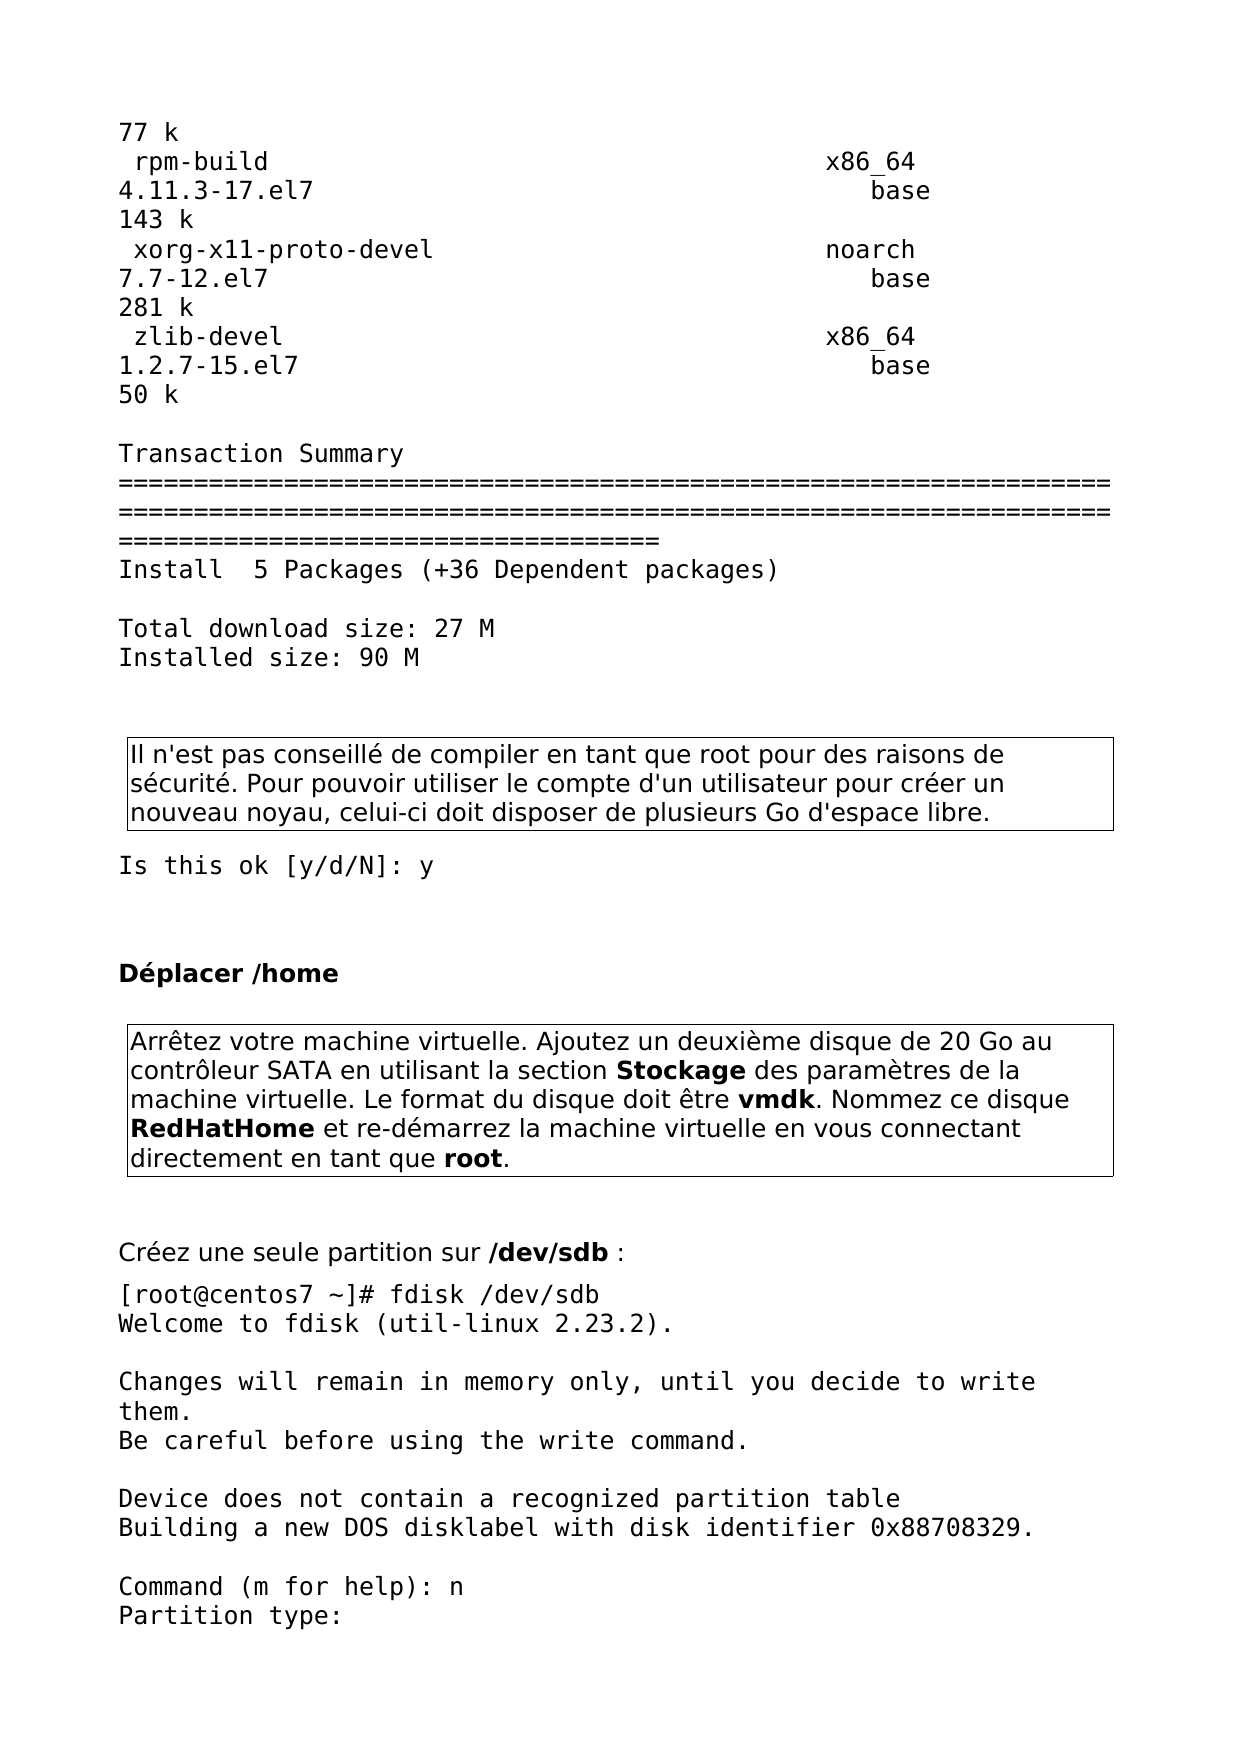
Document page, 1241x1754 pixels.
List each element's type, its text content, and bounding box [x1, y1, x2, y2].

text Créez une seule partition sur /dev/sdb : [118, 1238, 1122, 1267]
text [root@centos7 ~]# fdisk /dev/sdb Welcome to fdisk (util-linux 2.23.2). Changes will remain in memory only, until you decide to write them. Be careful before using the write command. Device does not contain a recognized partition table Building a new DOS disklabel with disk identifier 0x88708329. Command (m for help): n Partition type: [118, 1280, 1122, 1630]
subtitle Déplacer /home [118, 959, 1122, 988]
table_header Arrêtez votre machine virtuelle. Ajoutez un deuxième disque de 20 Go au contrôleur SATA en utilisant la section Stockage des paramètres de la machine virtuelle. Le format du disque doit être vmdk. Nommez ce disque RedHatHome et re-démarrez la machine virtuelle en vous connectant directement en tant que root. [128, 1025, 1113, 1176]
text 77 k rpm-build x86_64 4.11.3-17.el7 base 143 k xorg-x11-proto-devel noarch 7.7-12.el7 base 281 k zlib-devel x86_64 1.2.7-15.el7 base 50 k Transaction Summary ======================================================================================================================================================================== Install 5 Packages (+36 Dependent packages) Total download size: 27 M Installed size: 90 M [118, 118, 1122, 713]
text Is this ok [y/d/N]: y [118, 839, 1122, 880]
table_header Il n'est pas conseillé de compiler en tant que root pour des raisons de sécurité. Pour pouvoir utiliser le compte d'un utilisateur pour créer un nouveau noyau, celui-ci doit disposer de plusieurs Go d'espace libre. [128, 738, 1113, 830]
